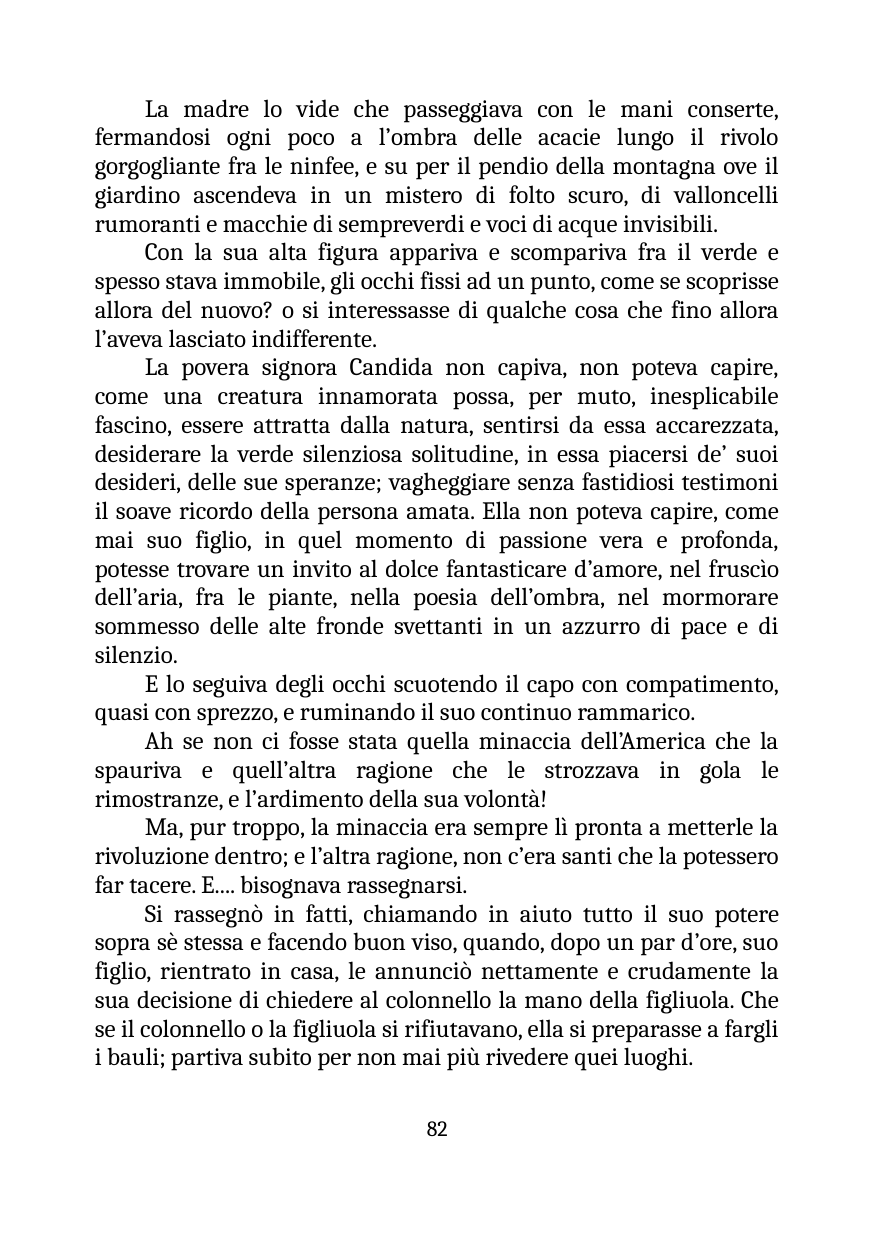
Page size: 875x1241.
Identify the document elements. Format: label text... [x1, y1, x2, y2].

text Ma, pur troppo, la minaccia era sempre lì pronta a metterle la rivoluzione dentro; e l’altra ragione, non c’era santi che la potessero far tacere. E.... bisognava rassegnarsi. [94, 813, 779, 899]
text La madre lo vide che passeggiava con le mani conserte, fermandosi ogni poco a l’ombra delle acacie lungo il rivolo gorgogliante fra le ninfee, e su per il pendio della montagna ove il giardino ascendeva in un mistero di folto scuro, di valloncelli rumoranti e macchie di sempreverdi e voci di acque invisibili. [94, 94, 779, 238]
text Si rassegnò in fatti, chiamando in aiuto tutto il suo potere sopra sè stessa e facendo buon viso, quando, dopo un par d’ore, suo figlio, rientrato in casa, le annunciò nettamente e crudamente la sua decisione di chiedere al colonnello la mano della figliuola. Che se il colonnello o la figliuola si rifiutavano, ella si preparasse a fargli i bauli; partiva subito per non mai più rivedere quei luoghi. [94, 899, 779, 1072]
text E lo seguiva degli occhi scuotendo il capo con compatimento, quasi con sprezzo, e ruminando il suo continuo rammarico. [94, 669, 779, 727]
text La povera signora Candida non capiva, non poteva capire, come una creatura innamorata possa, per muto, inesplicabile fascino, essere attratta dalla natura, sentirsi da essa accarezzata, desiderare la verde silenziosa solitudine, in essa piacersi de’ suoi desideri, delle sue speranze; vagheggiare senza fastidiosi testimoni il soave ricordo della persona amata. Ella non poteva capire, come mai suo figlio, in quel momento di passione vera e profonda, potesse trovare un invito al dolce fantasticare d’amore, nel fruscìo dell’aria, fra le piante, nella poesia dell’ombra, nel mormorare sommesso delle alte fronde svettanti in un azzurro di pace e di silenzio. [94, 353, 779, 669]
text Con la sua alta figura appariva e scompariva fra il verde e spesso stava immobile, gli occhi fissi ad un punto, come se scoprisse allora del nuovo? o si interessasse di qualche cosa che fino allora l’aveva lasciato indifferente. [94, 238, 779, 353]
text Ah se non ci fosse stata quella minaccia dell’America che la spauriva e quell’altra ragione che le strozzava in gola le rimostranze, e l’ardimento della sua volontà! [94, 727, 779, 813]
